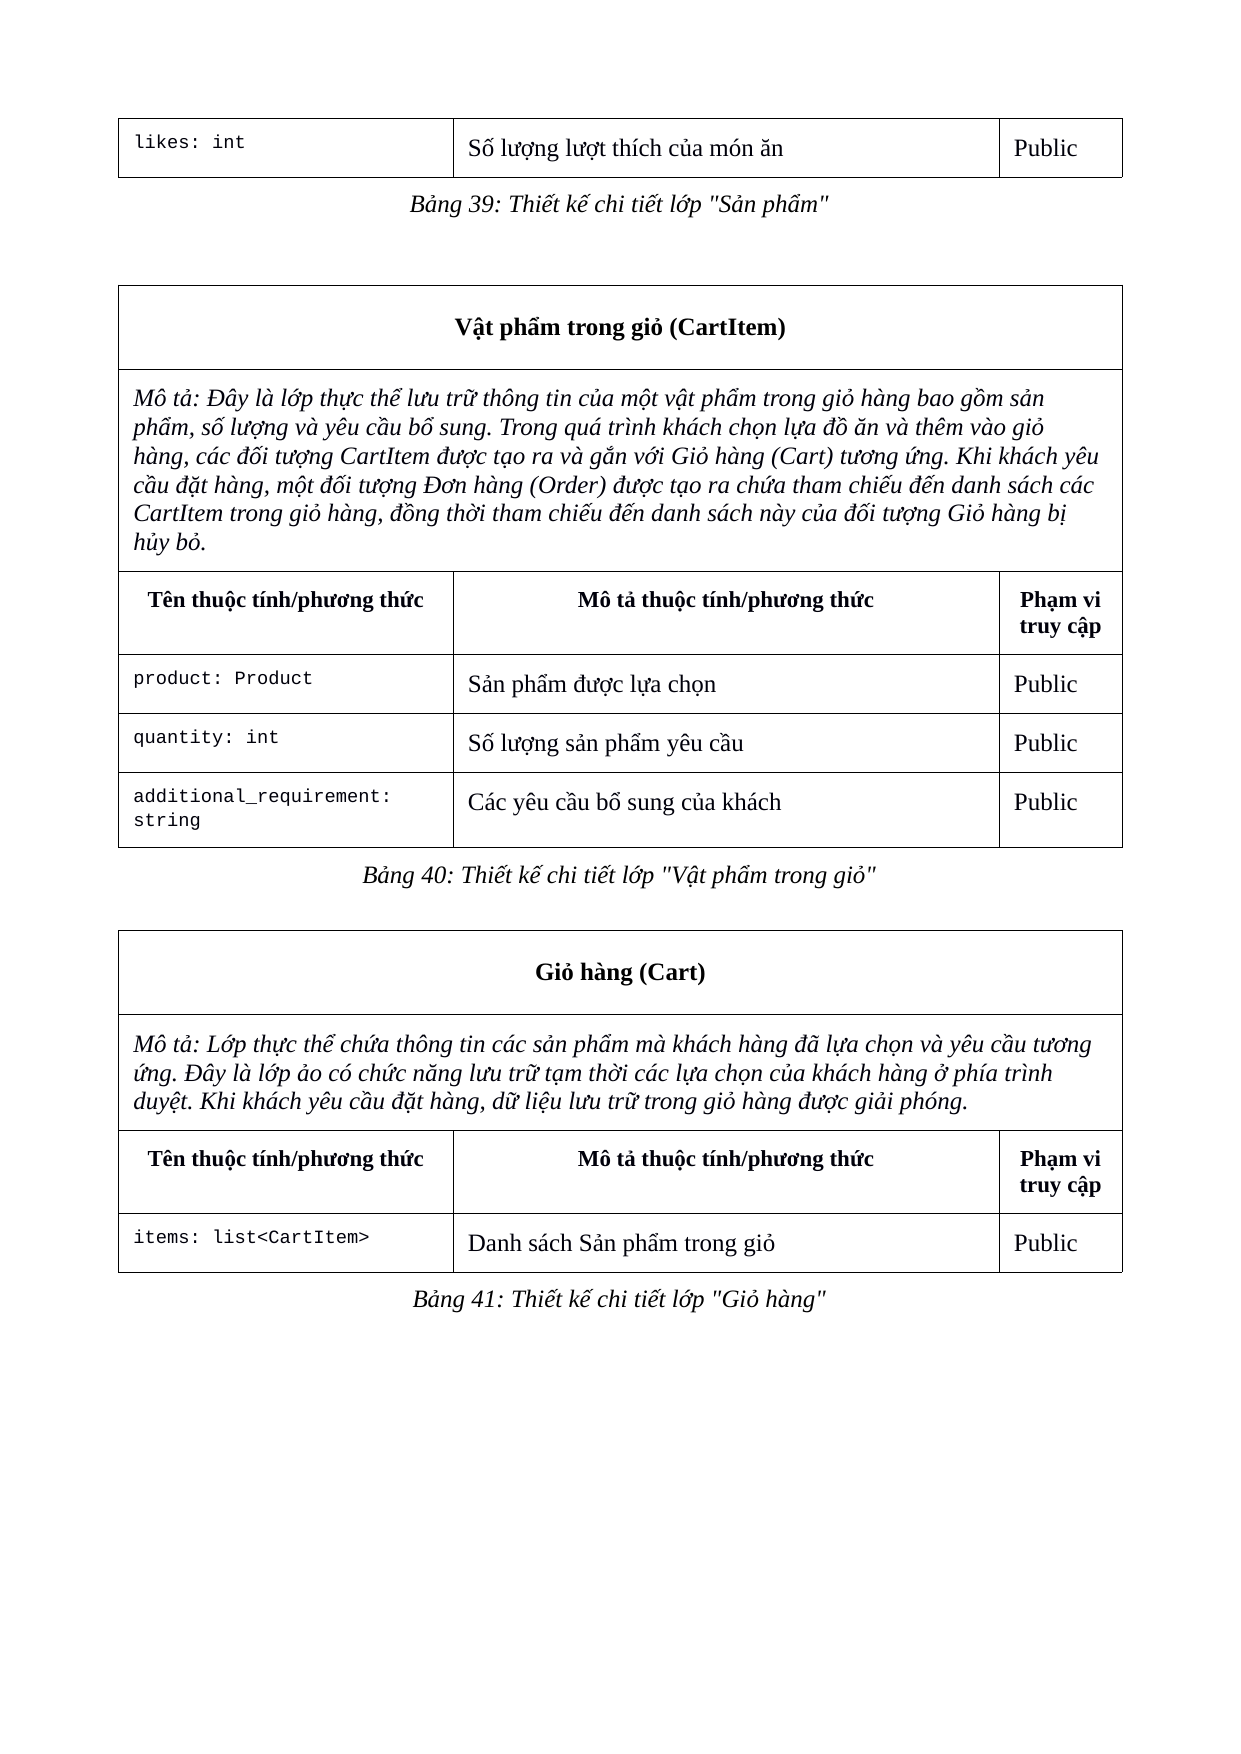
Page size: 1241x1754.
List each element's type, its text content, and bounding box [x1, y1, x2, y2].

table_cell Mô tả thuộc tính/phương thức [454, 572, 999, 654]
table_cell product: Product [119, 655, 453, 713]
table_cell Mô tả: Đây là lớp thực thể lưu trữ thông tin của một vật phẩm trong giỏ hàng bao gồm sản phẩm, số lượng và yêu cầu bổ sung. Trong quá trình khách chọn lựa đồ ăn và thêm vào giỏ hàng, các đối tượng CartItem được tạo ra và gắn với Giỏ hàng (Cart) tương ứng. Khi khách yêu cầu đặt hàng, một đối tượng Đơn hàng (Order) được tạo ra chứa tham chiếu đến danh sách các CartItem trong giỏ hàng, đồng thời tham chiếu đến danh sách này của đối tượng Giỏ hàng bị hủy bỏ. [119, 370, 1122, 571]
table_cell Phạm vi truy cập [1000, 1131, 1122, 1213]
table_cell Public [1000, 119, 1122, 177]
table_cell Sản phẩm được lựa chọn [454, 655, 999, 713]
table_cell items: list<CartItem> [119, 1214, 453, 1272]
table_cell likes: int [119, 119, 453, 177]
table_cell Public [1000, 714, 1122, 772]
table_cell Các yêu cầu bổ sung của khách [454, 773, 999, 847]
table_cell Phạm vi truy cập [1000, 572, 1122, 654]
text Bảng 41: Thiết kế chi tiết lớp "Giỏ hàng" [118, 1284, 1122, 1313]
table_cell Danh sách Sản phẩm trong giỏ [454, 1214, 999, 1272]
table_cell Tên thuộc tính/phương thức [119, 572, 453, 654]
table_cell Public [1000, 1214, 1122, 1272]
table_cell Mô tả thuộc tính/phương thức [454, 1131, 999, 1213]
text Bảng 39: Thiết kế chi tiết lớp "Sản phẩm" [118, 189, 1122, 218]
table_header Giỏ hàng (Cart) [119, 931, 1122, 1014]
table_header Vật phẩm trong giỏ (CartItem) [119, 286, 1122, 368]
table_cell additional_requirement: string [119, 773, 453, 847]
table_cell Số lượng sản phẩm yêu cầu [454, 714, 999, 772]
table_cell Tên thuộc tính/phương thức [119, 1131, 453, 1213]
table_cell Public [1000, 655, 1122, 713]
table_cell Số lượng lượt thích của món ăn [454, 119, 999, 177]
table_cell Mô tả: Lớp thực thể chứa thông tin các sản phẩm mà khách hàng đã lựa chọn và yêu cầu tương ứng. Đây là lớp ảo có chức năng lưu trữ tạm thời các lựa chọn của khách hàng ở phía trình duyệt. Khi khách yêu cầu đặt hàng, dữ liệu lưu trữ trong giỏ hàng được giải phóng. [119, 1015, 1122, 1130]
table_cell Public [1000, 773, 1122, 847]
text Bảng 40: Thiết kế chi tiết lớp "Vật phẩm trong giỏ" [118, 860, 1122, 889]
table_cell quantity: int [119, 714, 453, 772]
